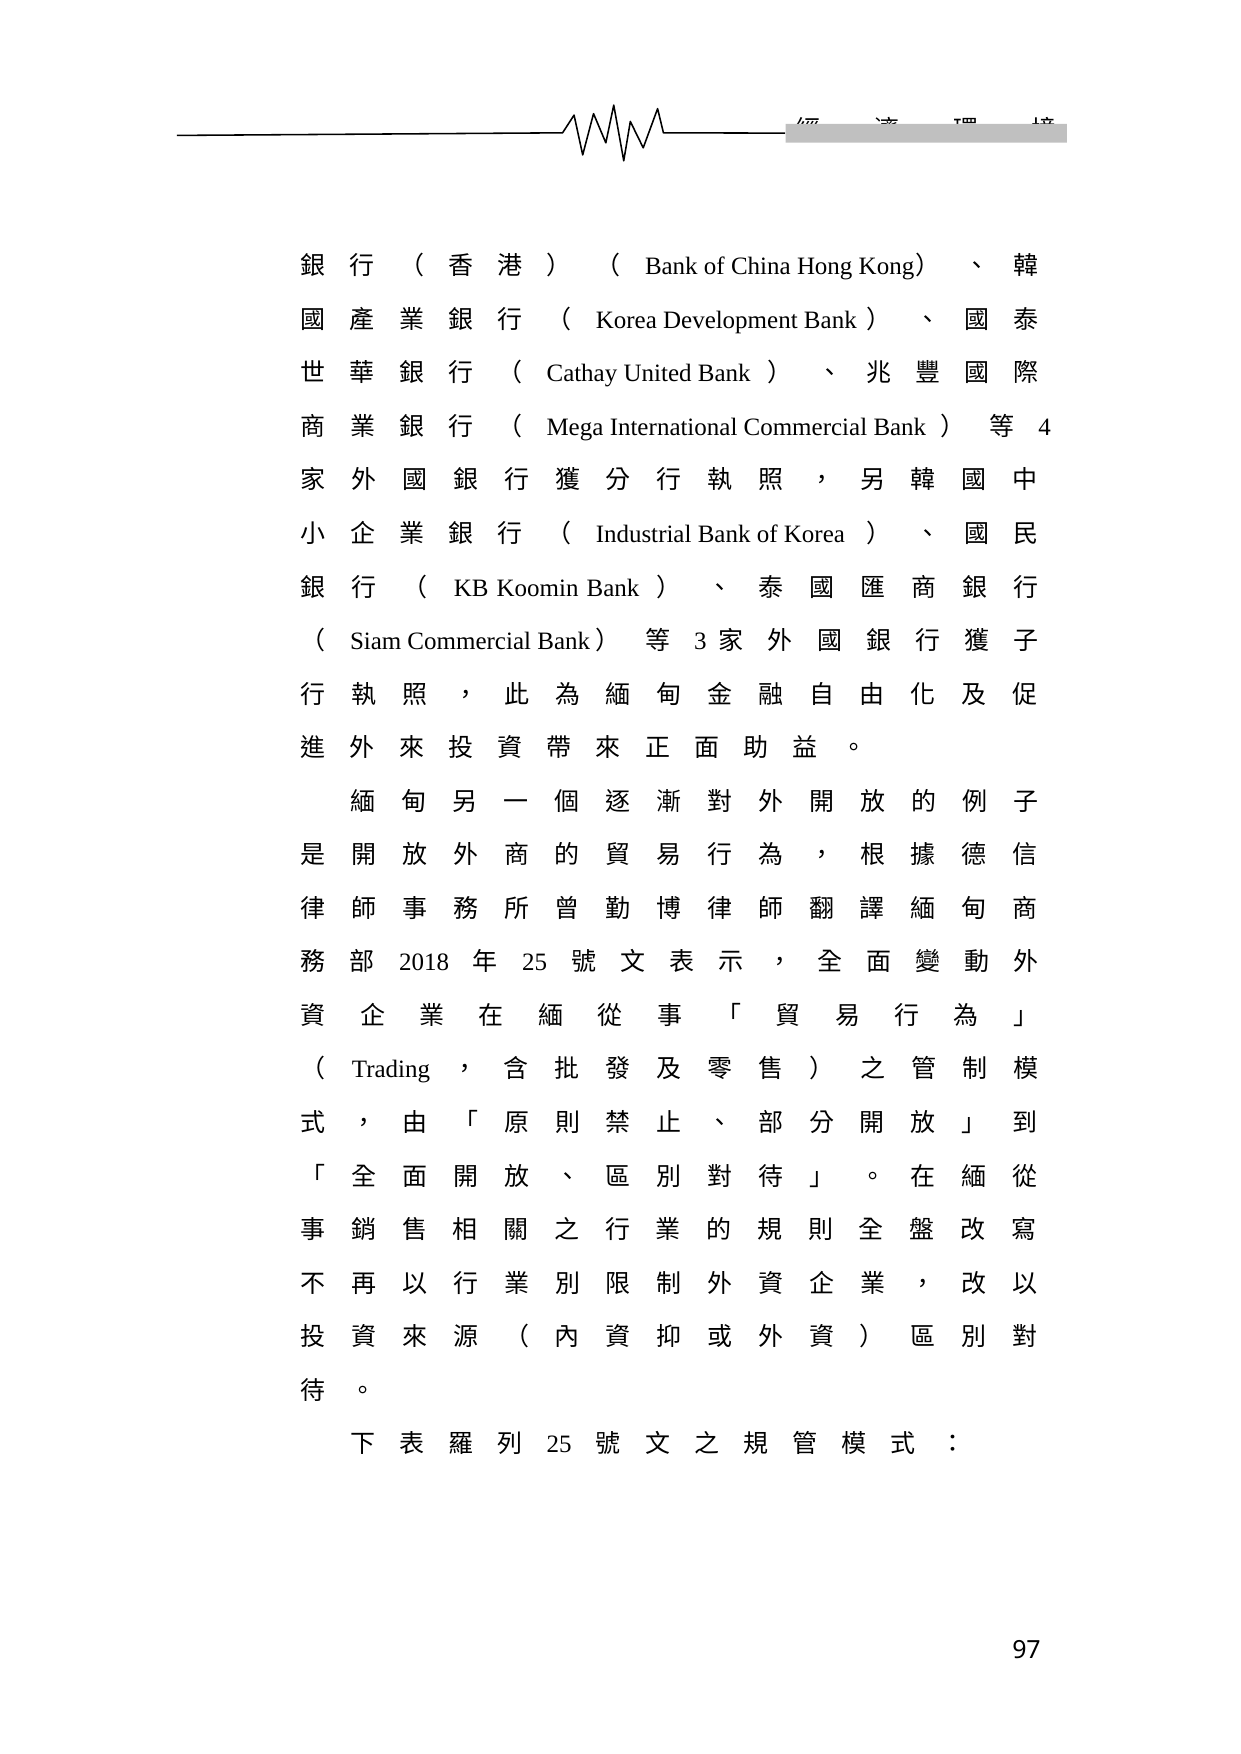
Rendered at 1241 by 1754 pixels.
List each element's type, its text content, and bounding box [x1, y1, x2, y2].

text 緬甸另一個逐漸對外開放的例子是開放外商的貿易行為，根據德信律師事務所曾勤博律師翻譯緬甸商務部2018年25號文表示，全面變動外資企業在緬從事「貿易行為」（Trading，含批發及零售）之管制模式，由「原則禁止、部分開放」到「全面開放、區別對待」。在緬從事銷售相關之行業的規則全盤改寫，不再以行業別限制外資企業，改以投資來源（內資抑或外資）區別對待。 [276, 773, 1063, 1415]
text 下表羅列25號文之規管模式： [276, 1415, 1063, 1469]
text 銀行（香港）（Bank of China Hong Kong）、韓國產業銀行（Korea Development Bank）、國泰世華銀行（Cathay United Bank）、兆豐國際商業銀行（Mega International Commercial Bank）等4家外國銀行獲分行執照，另韓國中小企業銀行（Industrial Bank of Korea）、國民銀行（KB Koomin Bank）、泰國匯商銀行（Siam Commercial Bank）等3家外國銀行獲子行執照，此為緬甸金融自由化及促進外來投資帶來正面助益。 [276, 237, 1063, 773]
